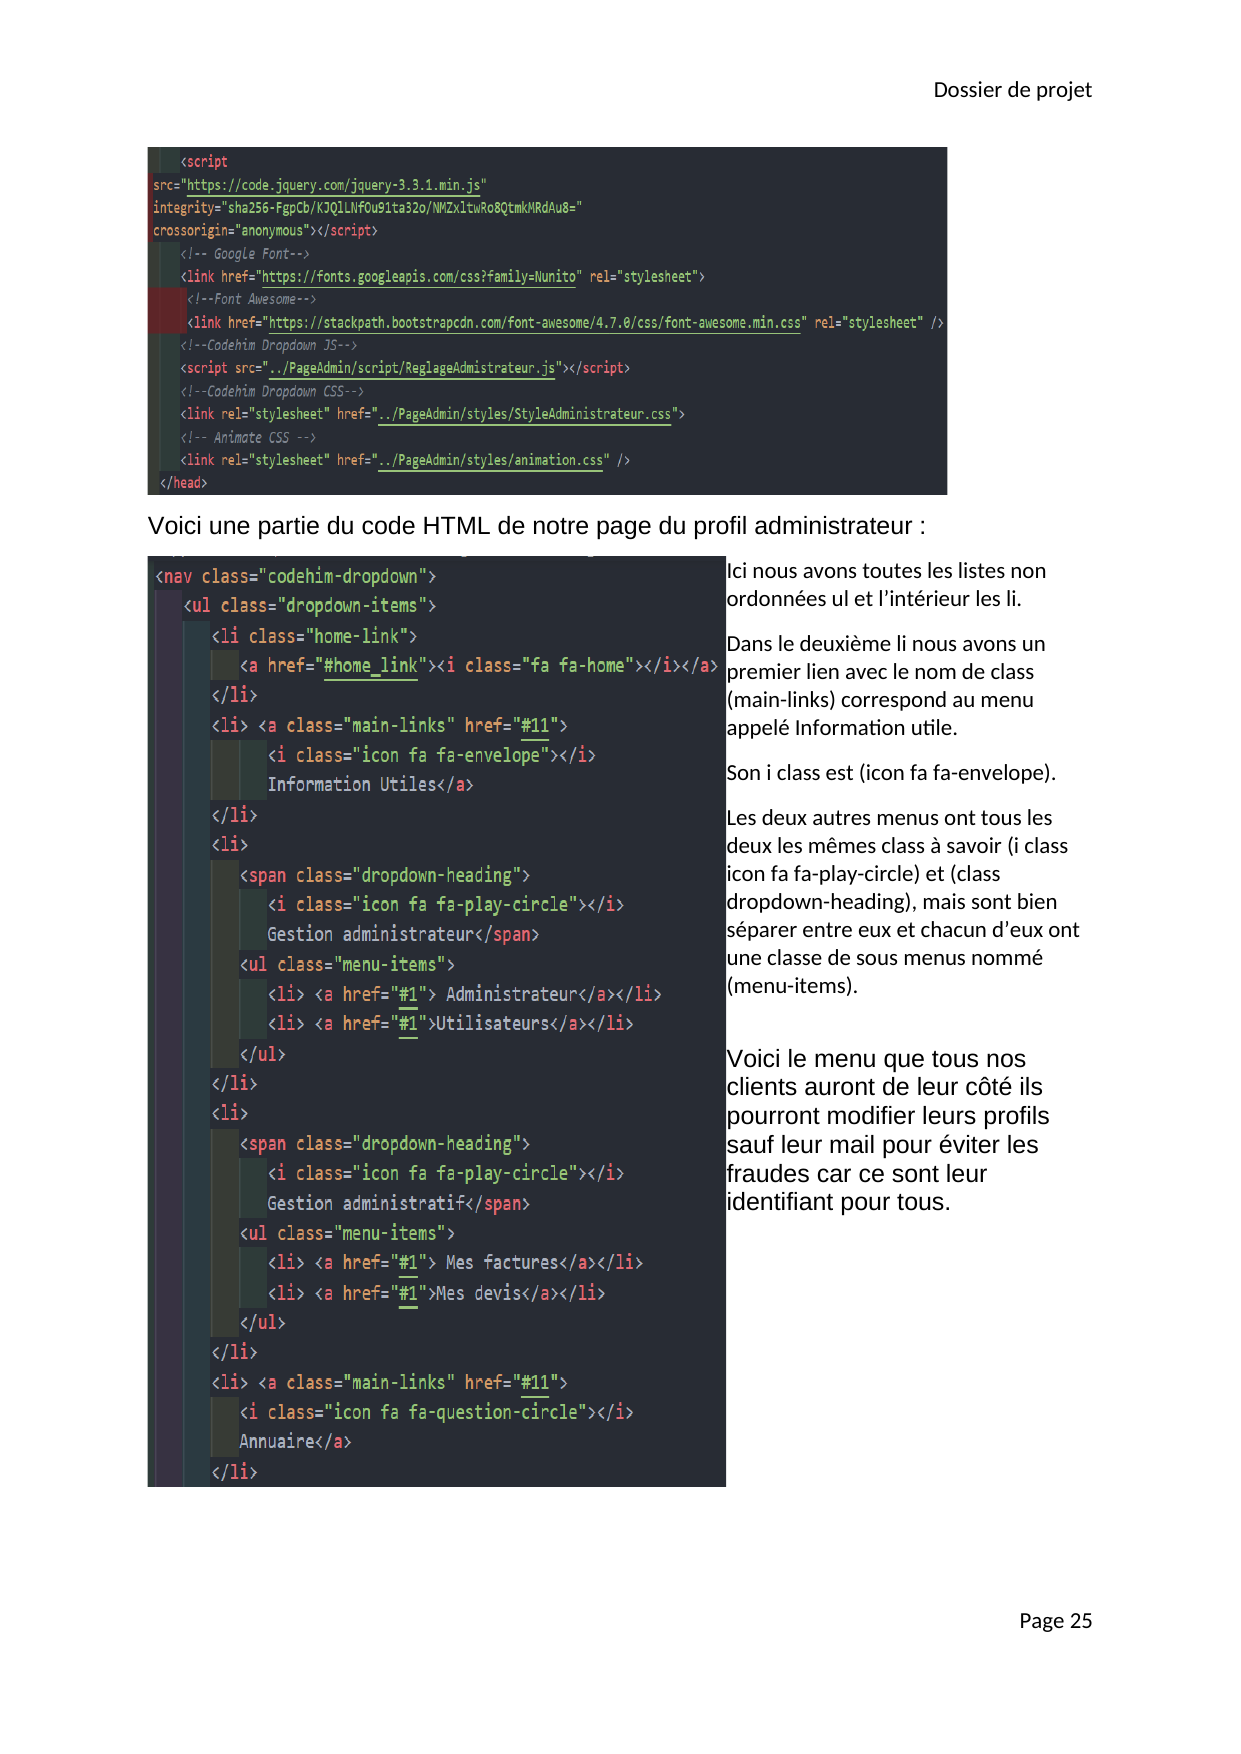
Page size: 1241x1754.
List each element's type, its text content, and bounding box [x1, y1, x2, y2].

text Dans le deuxième li nous avons un premier lien avec le nom de class (main-links) correspond au menu appelé Information utile. [727, 629, 1093, 741]
text Son i class est (icon fa fa-envelope). [727, 758, 1093, 786]
text Voici une partie du code HTML de notre page du profil administrateur : [148, 511, 1093, 540]
text Ici nous avons toutes les listes non ordonnées ul et l’intérieur les li. [727, 557, 1093, 613]
text Les deux autres menus ont tous les deux les mêmes class à savoir (i class icon fa fa-play-circle) et (class dropdown-heading), mais sont bien séparer entre eux et chacun d’eux ont une classe de sous menus nommé (menu-items). [727, 803, 1093, 1027]
text Voici le menu que tous nos clients auront de leur côté ils pourront modifier leurs profils sauf leur mail pour éviter les fraudes car ce sont leur identifiant pour tous. [727, 1043, 1093, 1216]
